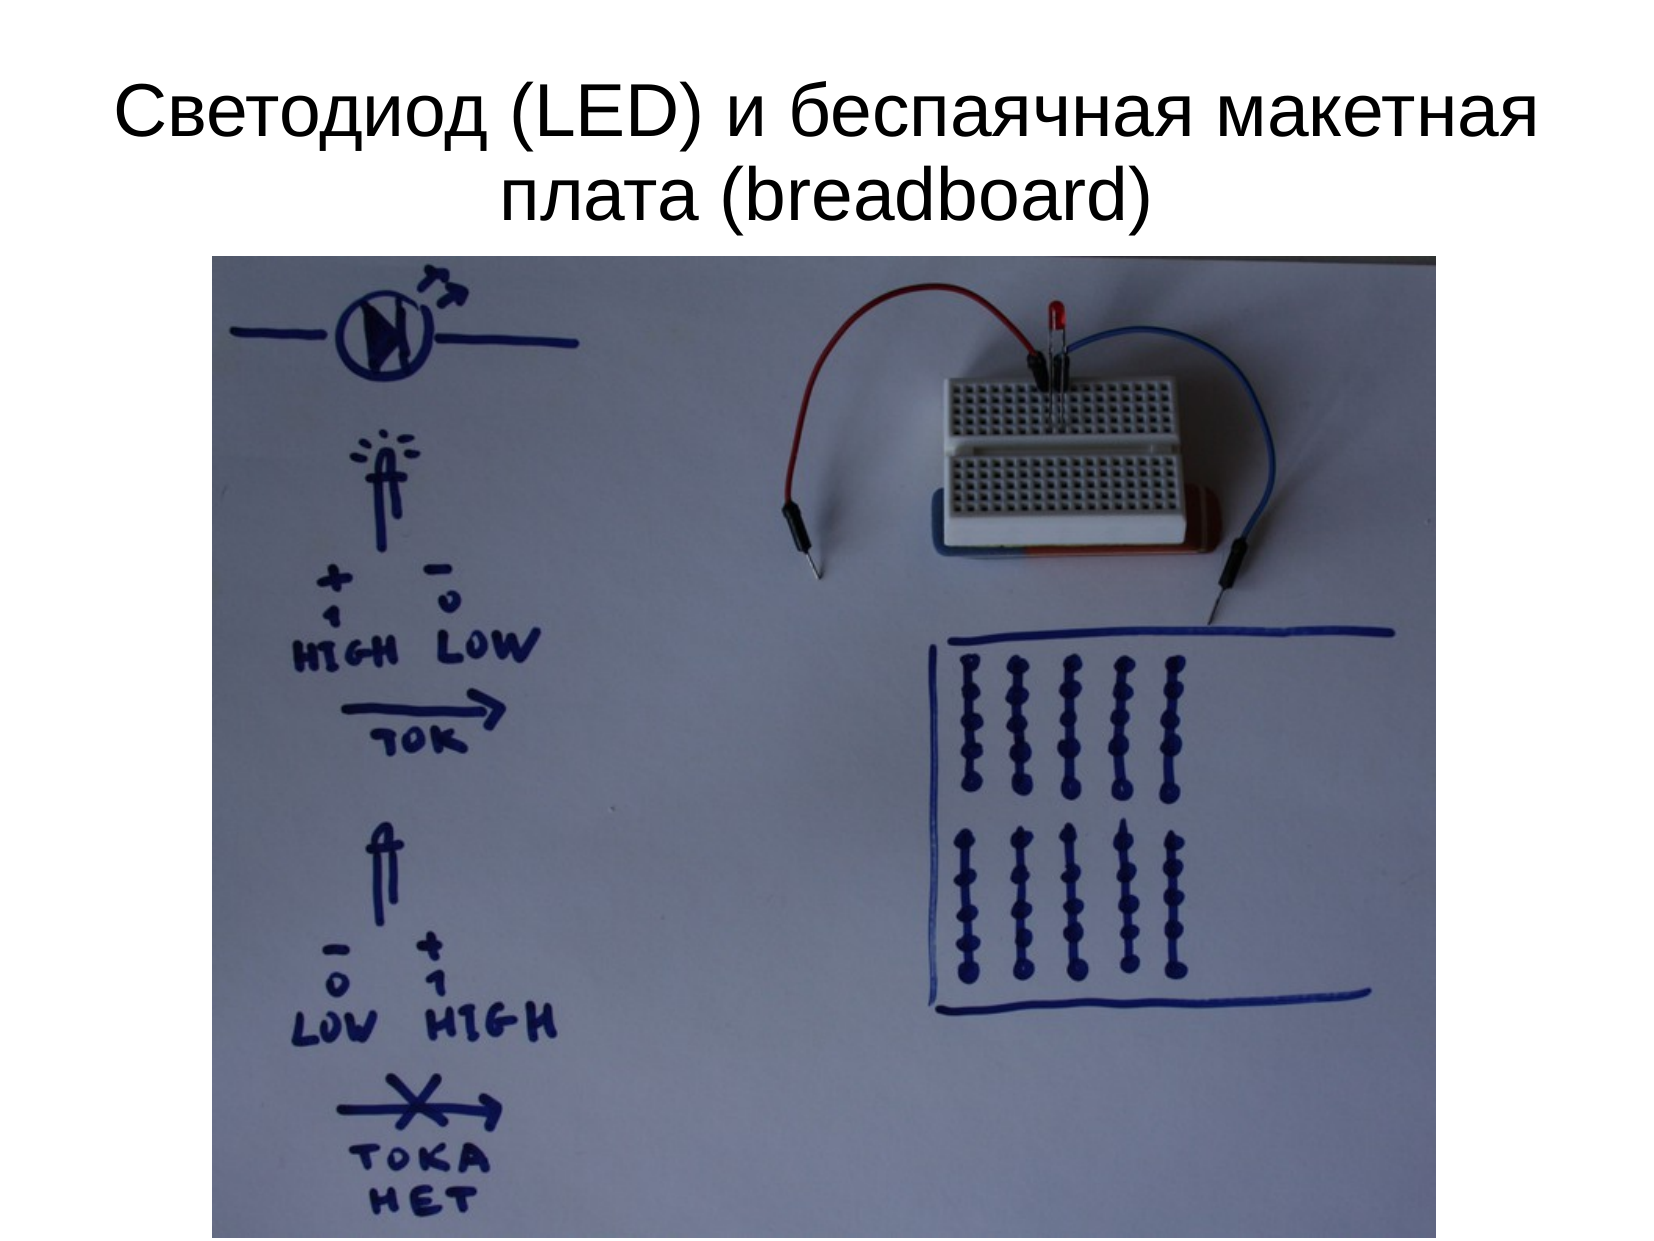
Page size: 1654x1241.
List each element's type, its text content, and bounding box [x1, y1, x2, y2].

picture [212, 256, 1436, 1238]
title Светодиод (LED) и беспаячная макетная плата (breadboard) [82, 49, 1571, 257]
